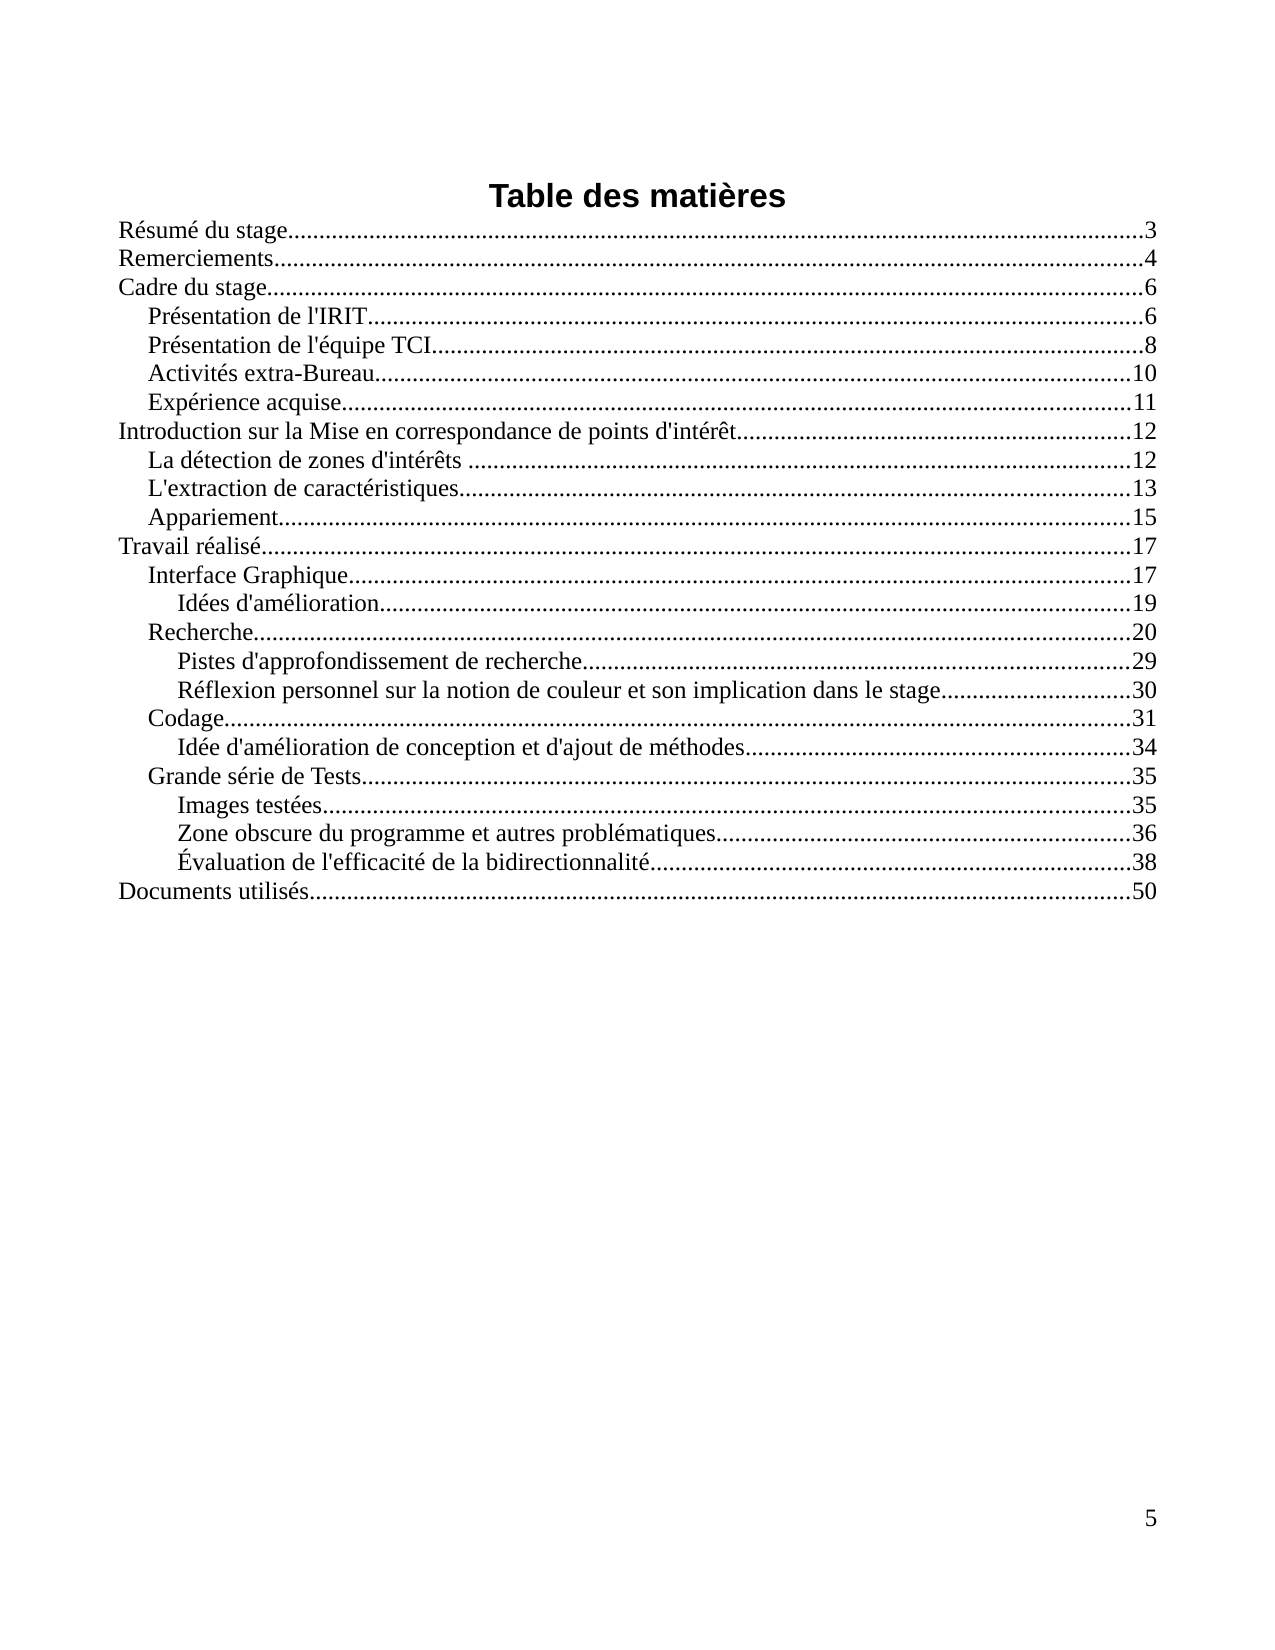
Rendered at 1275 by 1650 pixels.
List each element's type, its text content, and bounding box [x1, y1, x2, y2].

text Expérience acquise 11 [148, 387, 1157, 416]
text La détection de zones d'intérêts 12 [148, 445, 1157, 473]
subtitle Table des matières [118, 176, 1157, 215]
text Présentation de l'IRIT 6 [148, 301, 1157, 330]
text Codage 31 [148, 703, 1157, 732]
text Grande série de Tests 35 [148, 761, 1157, 790]
text Zone obscure du programme et autres problématiques 36 [177, 818, 1157, 847]
text Documents utilisés 50 [118, 876, 1157, 905]
text Évaluation de l'efficacité de la bidirectionnalité 38 [177, 847, 1157, 876]
text Travail réalisé 17 [118, 531, 1157, 560]
text Appariement 15 [148, 502, 1157, 531]
text Recherche 20 [148, 617, 1157, 646]
text Présentation de l'équipe TCI 8 [148, 330, 1157, 358]
text Images testées 35 [177, 790, 1157, 818]
text Réflexion personnel sur la notion de couleur et son implication dans le stage 30 [177, 675, 1157, 703]
text L'extraction de caractéristiques 13 [148, 473, 1157, 502]
text Introduction sur la Mise en correspondance de points d'intérêt 12 [118, 416, 1157, 445]
text Interface Graphique 17 [148, 560, 1157, 588]
text Résumé du stage 3 [118, 215, 1157, 243]
text Idées d'amélioration 19 [177, 588, 1157, 617]
text Remerciements 4 [118, 243, 1157, 272]
text Activités extra-Bureau 10 [148, 358, 1157, 387]
text Idée d'amélioration de conception et d'ajout de méthodes 34 [177, 732, 1157, 761]
text Cadre du stage 6 [118, 272, 1157, 301]
text Pistes d'approfondissement de recherche 29 [177, 646, 1157, 675]
